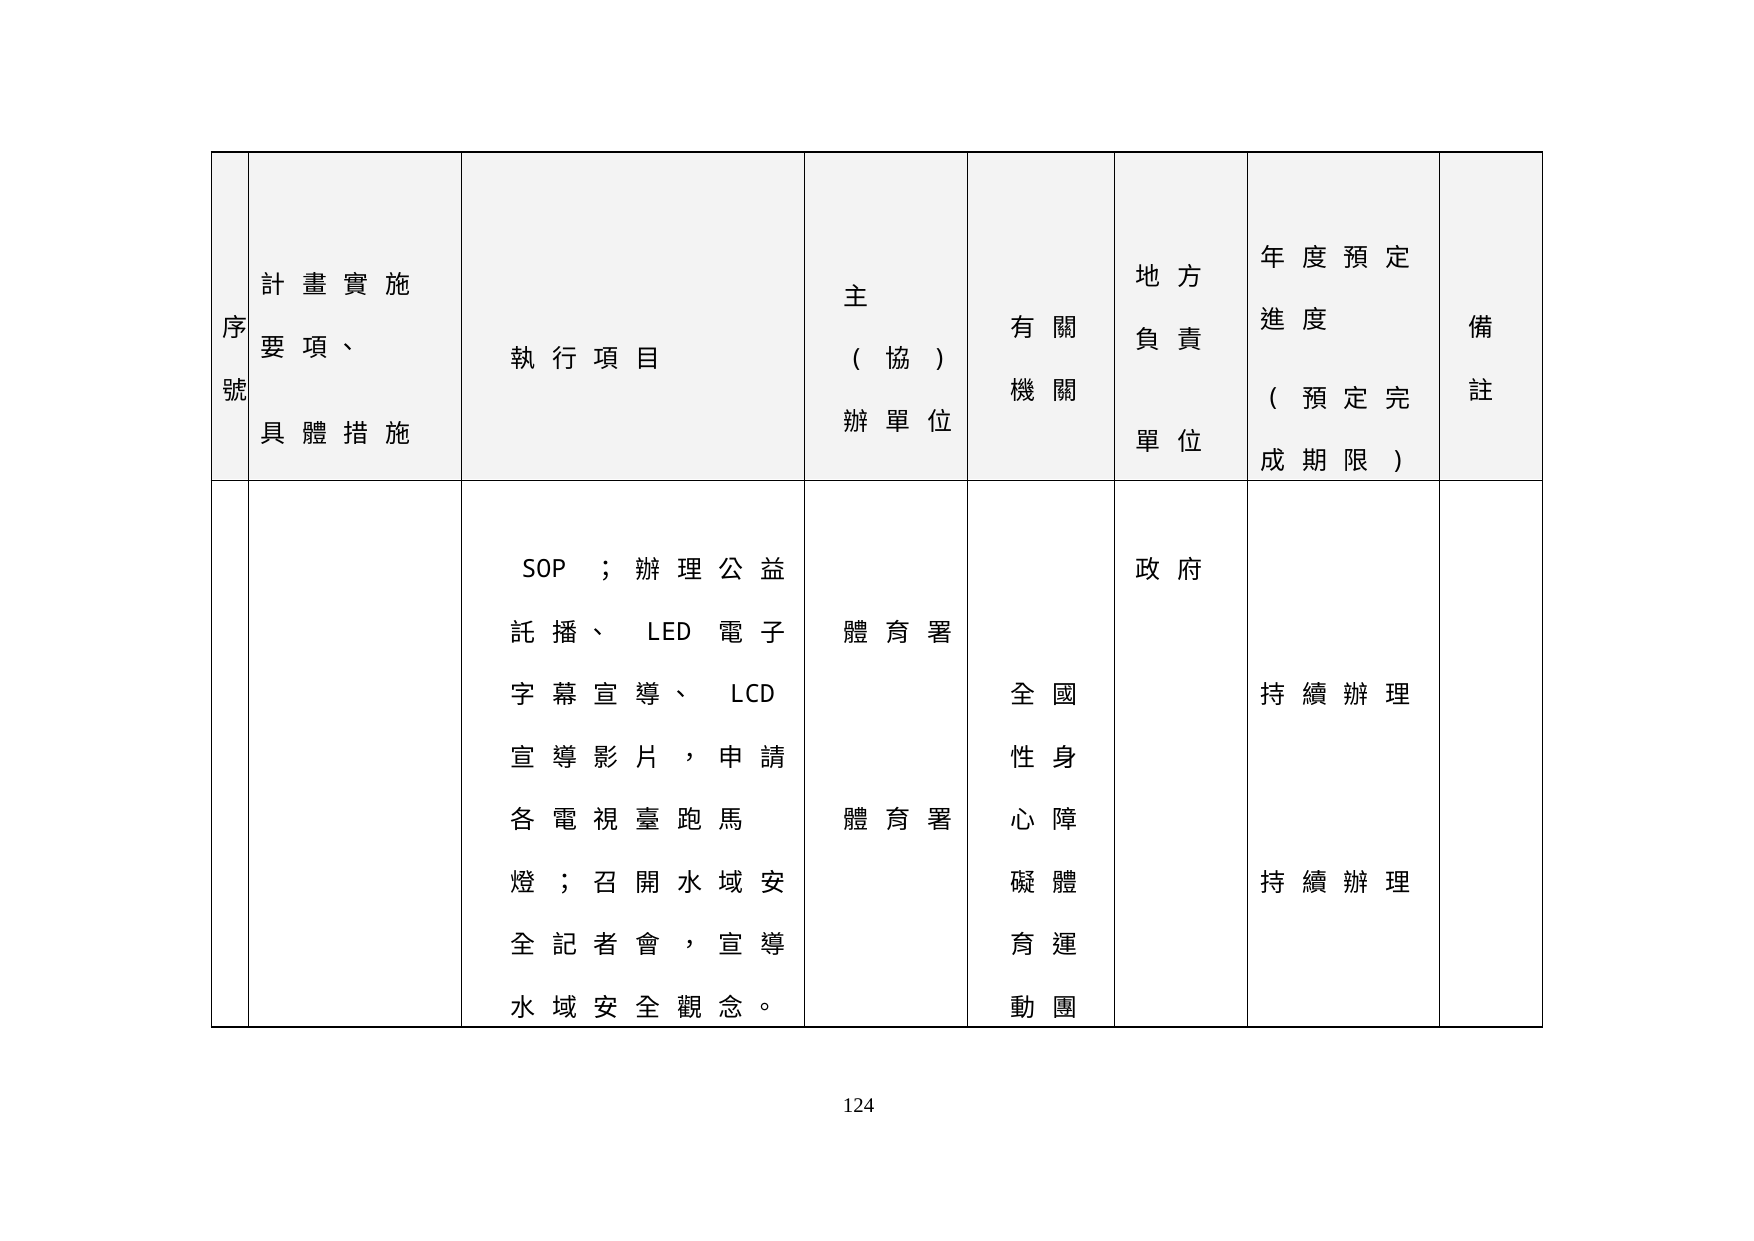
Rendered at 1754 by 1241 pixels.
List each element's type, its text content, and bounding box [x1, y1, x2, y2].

table_header 計畫實施要項、 具體措施 [249, 153, 461, 479]
table_cell 政府 [1115, 481, 1247, 1026]
table_cell 持續辦理 持續辦理 [1248, 481, 1439, 1026]
table_cell SOP；辦理公益託播、LED電子字幕宣導、LCD宣導影片，申請各電視臺跑馬燈；召開水域安全記者會，宣導水域安全觀念。 [462, 481, 804, 1026]
table_header 有關機關 [968, 153, 1114, 479]
table_header 年度預定進度 (預定完成期限) [1248, 153, 1439, 479]
table_cell 體育署 體育署 [805, 481, 967, 1026]
table_header 執行項目 [462, 153, 804, 479]
table_cell [249, 481, 461, 1026]
table_header 主(協)辦單位 [805, 153, 967, 479]
table_header 地方負責 單位 [1115, 153, 1247, 479]
table_header 序號 [212, 153, 248, 479]
table_cell [1440, 481, 1542, 1026]
table_cell 全國性身心障礙體育運動團 [968, 481, 1114, 1026]
table_header 備註 [1440, 153, 1542, 479]
table_cell [212, 481, 248, 1026]
